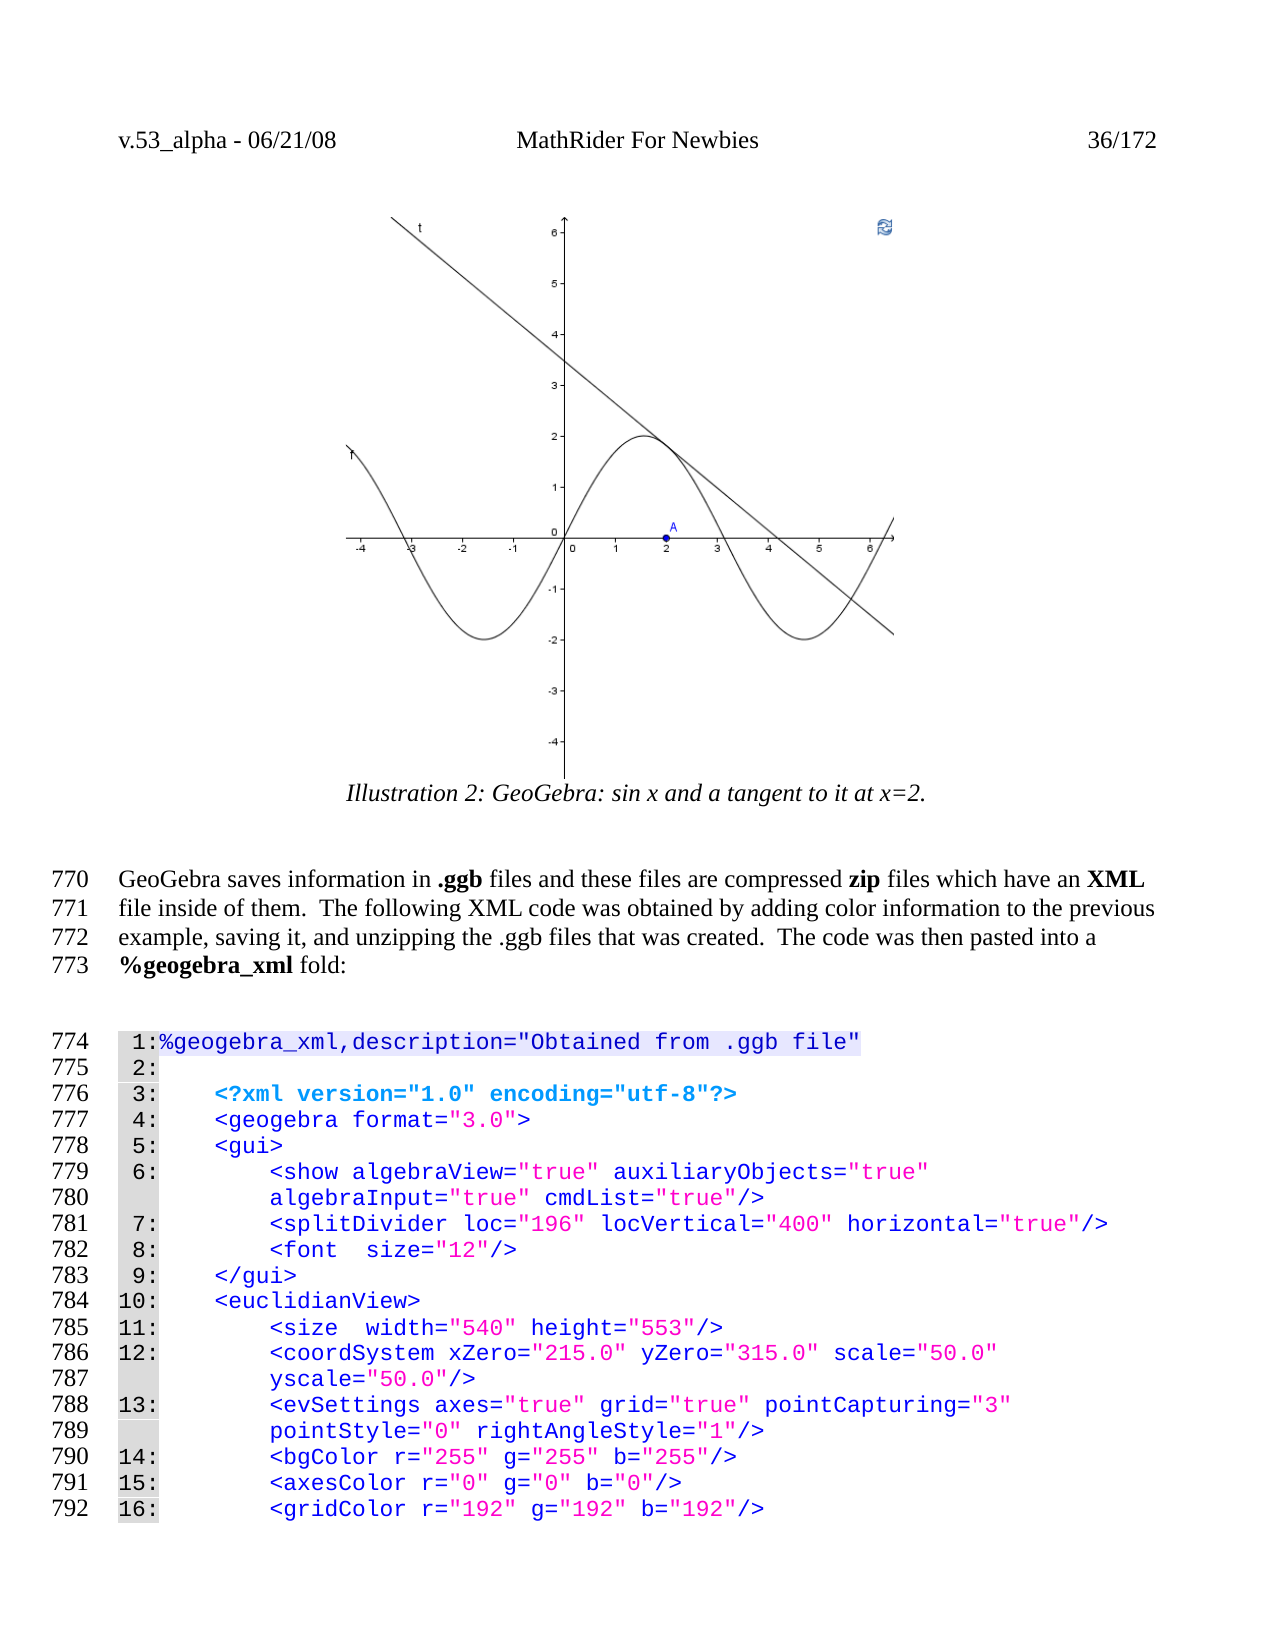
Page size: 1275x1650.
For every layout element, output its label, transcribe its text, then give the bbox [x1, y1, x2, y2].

text 9: </gui> [118, 1264, 1157, 1290]
text 5: <gui> [118, 1134, 1157, 1160]
text 12: <coordSystem xZero="215.0" yZero="315.0" scale="50.0" [118, 1342, 1157, 1368]
text 11: <size width="540" height="553"/> [118, 1316, 1157, 1342]
text 10: <euclidianView> [118, 1290, 1157, 1316]
text Illustration 2: GeoGebra: sin x and a tangent to it at x=2. [346, 230, 929, 807]
text 6: <show algebraView="true" auxiliaryObjects="true" [118, 1160, 1157, 1186]
text 7: <splitDivider loc="196" locVertical="400" horizontal="true"/> [118, 1212, 1157, 1238]
text 1:%geogebra_xml,description="Obtained from .ggb file" [118, 1031, 1157, 1056]
text 2: [118, 1056, 1157, 1082]
text yscale="50.0"/> [118, 1368, 1157, 1394]
text 13: <evSettings axes="true" grid="true" pointCapturing="3" [118, 1394, 1157, 1419]
text 8: <font size="12"/> [118, 1238, 1157, 1264]
text 4: <geogebra format="3.0"> [118, 1108, 1157, 1134]
text 3: <?xml version="1.0" encoding="utf-8"?> [118, 1082, 1157, 1108]
text 14: <bgColor r="255" g="255" b="255"/> [118, 1446, 1157, 1471]
text 15: <axesColor r="0" g="0" b="0"/> [118, 1471, 1157, 1497]
text 16: <gridColor r="192" g="192" b="192"/> [118, 1497, 1157, 1523]
text pointStyle="0" rightAngleStyle="1"/> [118, 1419, 1157, 1446]
text algebraInput="true" cmdList="true"/> [118, 1186, 1157, 1212]
text GeoGebra saves information in .ggb files and these files are compressed zip files which have an XML file inside of them. The following XML code was obtained by adding color information to the previous example, saving it, and unzipping the .ggb files that was created. The code was then pasted into a %geogebra_xml fold: [118, 864, 1157, 979]
